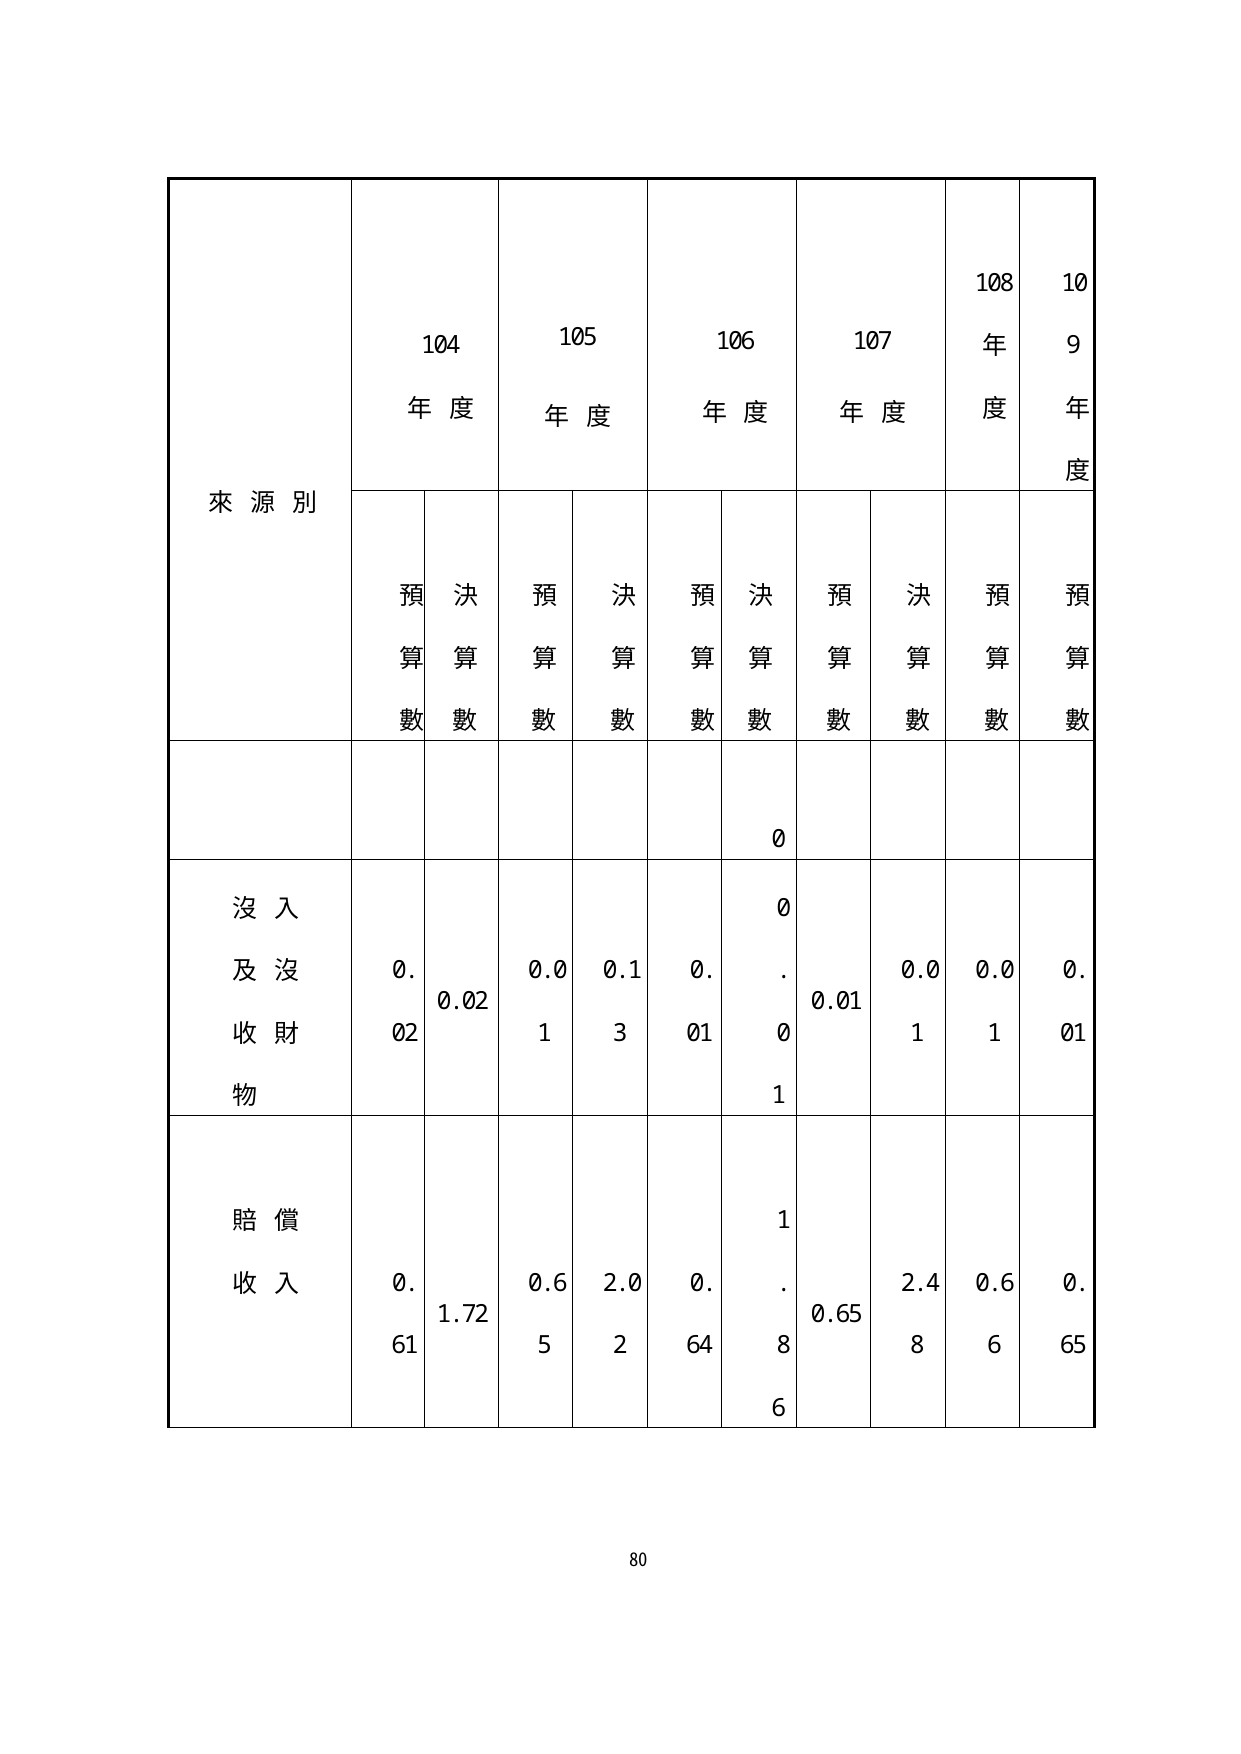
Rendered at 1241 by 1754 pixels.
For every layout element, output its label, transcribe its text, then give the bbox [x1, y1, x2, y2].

table_header 來源別 [170, 180, 351, 740]
table_cell [425, 741, 498, 858]
table_cell 賠償收入 [170, 1116, 351, 1427]
table_cell [648, 741, 721, 858]
table_cell 2.48 [871, 1116, 945, 1427]
table_cell 1.86 [722, 1116, 796, 1427]
table_cell [1020, 741, 1093, 858]
table_cell 決算數 [871, 491, 945, 740]
table_cell 2.02 [573, 1116, 647, 1427]
table_header 104 年度 [352, 180, 498, 490]
table_cell 0.01 [499, 860, 572, 1115]
table_cell 0.61 [352, 1116, 424, 1427]
table_cell 1.72 [425, 1116, 498, 1427]
table_cell 0.02 [352, 860, 424, 1115]
table_cell 0.01 [1020, 860, 1093, 1115]
table_cell [573, 741, 647, 858]
table_cell 0.65 [797, 1116, 870, 1427]
table_cell 預算數 [946, 491, 1019, 740]
table_cell 0.01 [871, 860, 945, 1115]
table_cell 沒入及沒收財物 [170, 860, 351, 1115]
table_cell 0.65 [499, 1116, 572, 1427]
table_cell [946, 741, 1019, 858]
table_cell 預算數 [1020, 491, 1093, 740]
table_cell 0.66 [946, 1116, 1019, 1427]
table_cell 0.01 [722, 860, 796, 1115]
table_cell [352, 741, 424, 858]
table_cell 預算數 [352, 491, 424, 740]
table_cell 0.01 [797, 860, 870, 1115]
table_cell [499, 741, 572, 858]
table_cell 0 [722, 741, 796, 858]
table_cell 0.01 [648, 860, 721, 1115]
table_cell 決算數 [573, 491, 647, 740]
table_cell 0.64 [648, 1116, 721, 1427]
table_cell 0.13 [573, 860, 647, 1115]
table_header 109 年度 [1020, 180, 1093, 490]
table_header 106 年度 [648, 180, 796, 490]
table_header 105 年度 [499, 180, 647, 490]
table_header 108 年度 [946, 180, 1019, 490]
table_cell 預算數 [797, 491, 870, 740]
table_header 107 年度 [797, 180, 945, 490]
table_cell 決算數 [425, 491, 498, 740]
table_cell [170, 741, 351, 858]
table_cell 決算數 [722, 491, 796, 740]
table_cell [797, 741, 870, 858]
table_cell 0.01 [946, 860, 1019, 1115]
table_cell [871, 741, 945, 858]
table_cell 預算數 [499, 491, 572, 740]
table_cell 預算數 [648, 491, 721, 740]
table_cell 0.02 [425, 860, 498, 1115]
table_cell 0.65 [1020, 1116, 1093, 1427]
